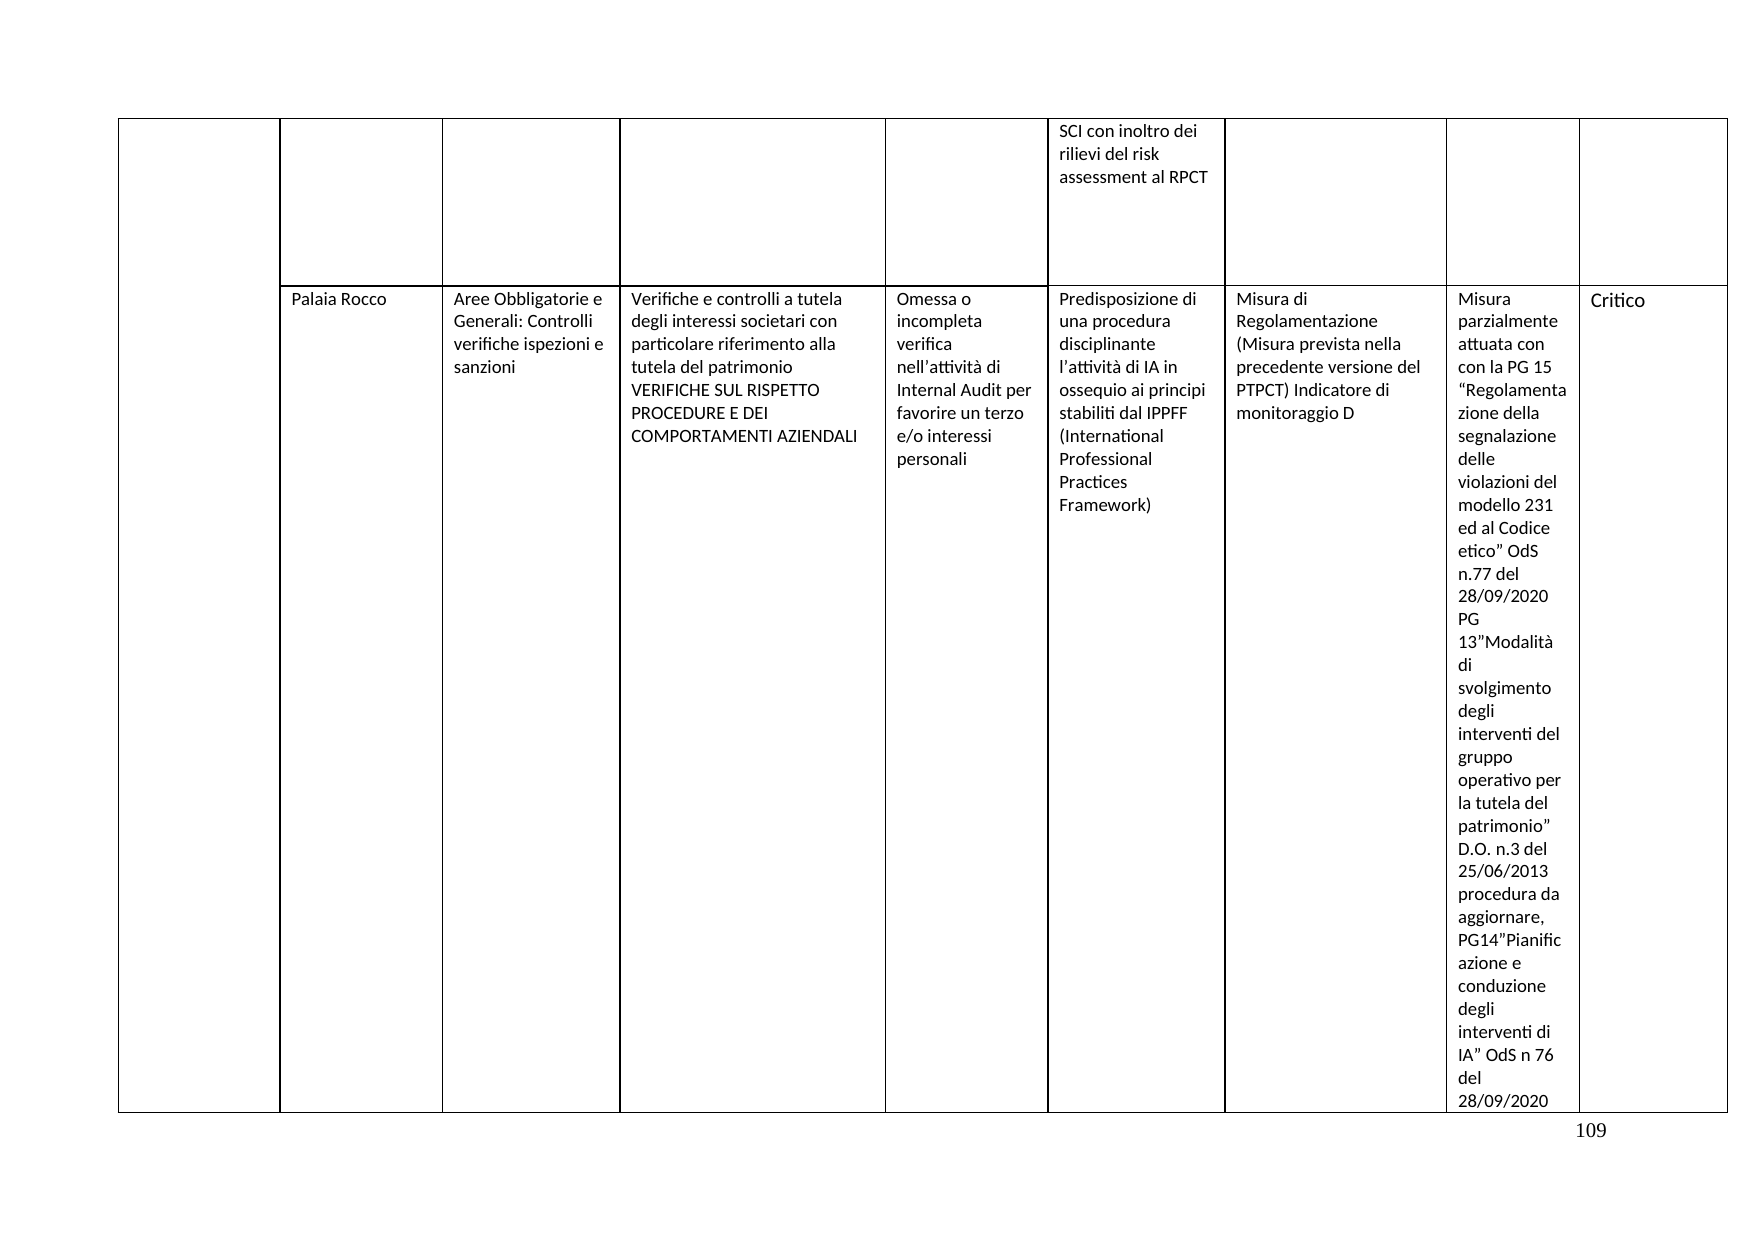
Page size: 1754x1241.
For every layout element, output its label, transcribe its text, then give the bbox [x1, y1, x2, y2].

table_cell Aree Obbligatorie e Generali: Controlli verifiche ispezioni e sanzioni [443, 287, 619, 1112]
table_cell Omessa o incompleta verifica nell’attività di Internal Audit per favorire un terzo e/o interessi personali [886, 287, 1047, 1112]
table_cell [1447, 119, 1579, 285]
table_cell [1580, 119, 1727, 285]
table_cell Verifiche e controlli a tutela degli interessi societari con particolare riferimento alla tutela del patrimonio VERIFICHE SUL RISPETTO PROCEDURE E DEI COMPORTAMENTI AZIENDALI [621, 287, 885, 1112]
table_cell [119, 119, 279, 1112]
table_cell Misura di Regolamentazione (Misura prevista nella precedente versione del PTPCT) Indicatore di monitoraggio D [1226, 286, 1446, 1112]
table_cell [443, 119, 619, 285]
table_cell [886, 119, 1047, 285]
table_cell Critico [1580, 286, 1727, 1112]
table_cell [621, 119, 885, 285]
table_cell [281, 119, 442, 285]
table_cell [1226, 119, 1446, 285]
table_cell Misura parzialmente attuata con con la PG 15 “Regolamentazione della segnalazione delle violazioni del modello 231 ed al Codice etico” OdS n.77 del 28/09/2020 PG 13”Modalità di svolgimento degli interventi del gruppo operativo per la tutela del patrimonio” D.O. n.3 del 25/06/2013 procedura da aggiornare, PG14”Pianificazione e conduzione degli interventi di IA” OdS n 76 del 28/09/2020 [1447, 286, 1579, 1112]
table_cell Predisposizione di una procedura disciplinante l’attività di IA in ossequio ai principi stabiliti dal IPPFF (International Professional Practices Framework) [1049, 286, 1224, 1112]
table_cell Palaia Rocco [281, 287, 442, 1112]
table_cell SCI con inoltro dei rilievi del risk assessment al RPCT [1049, 119, 1224, 285]
